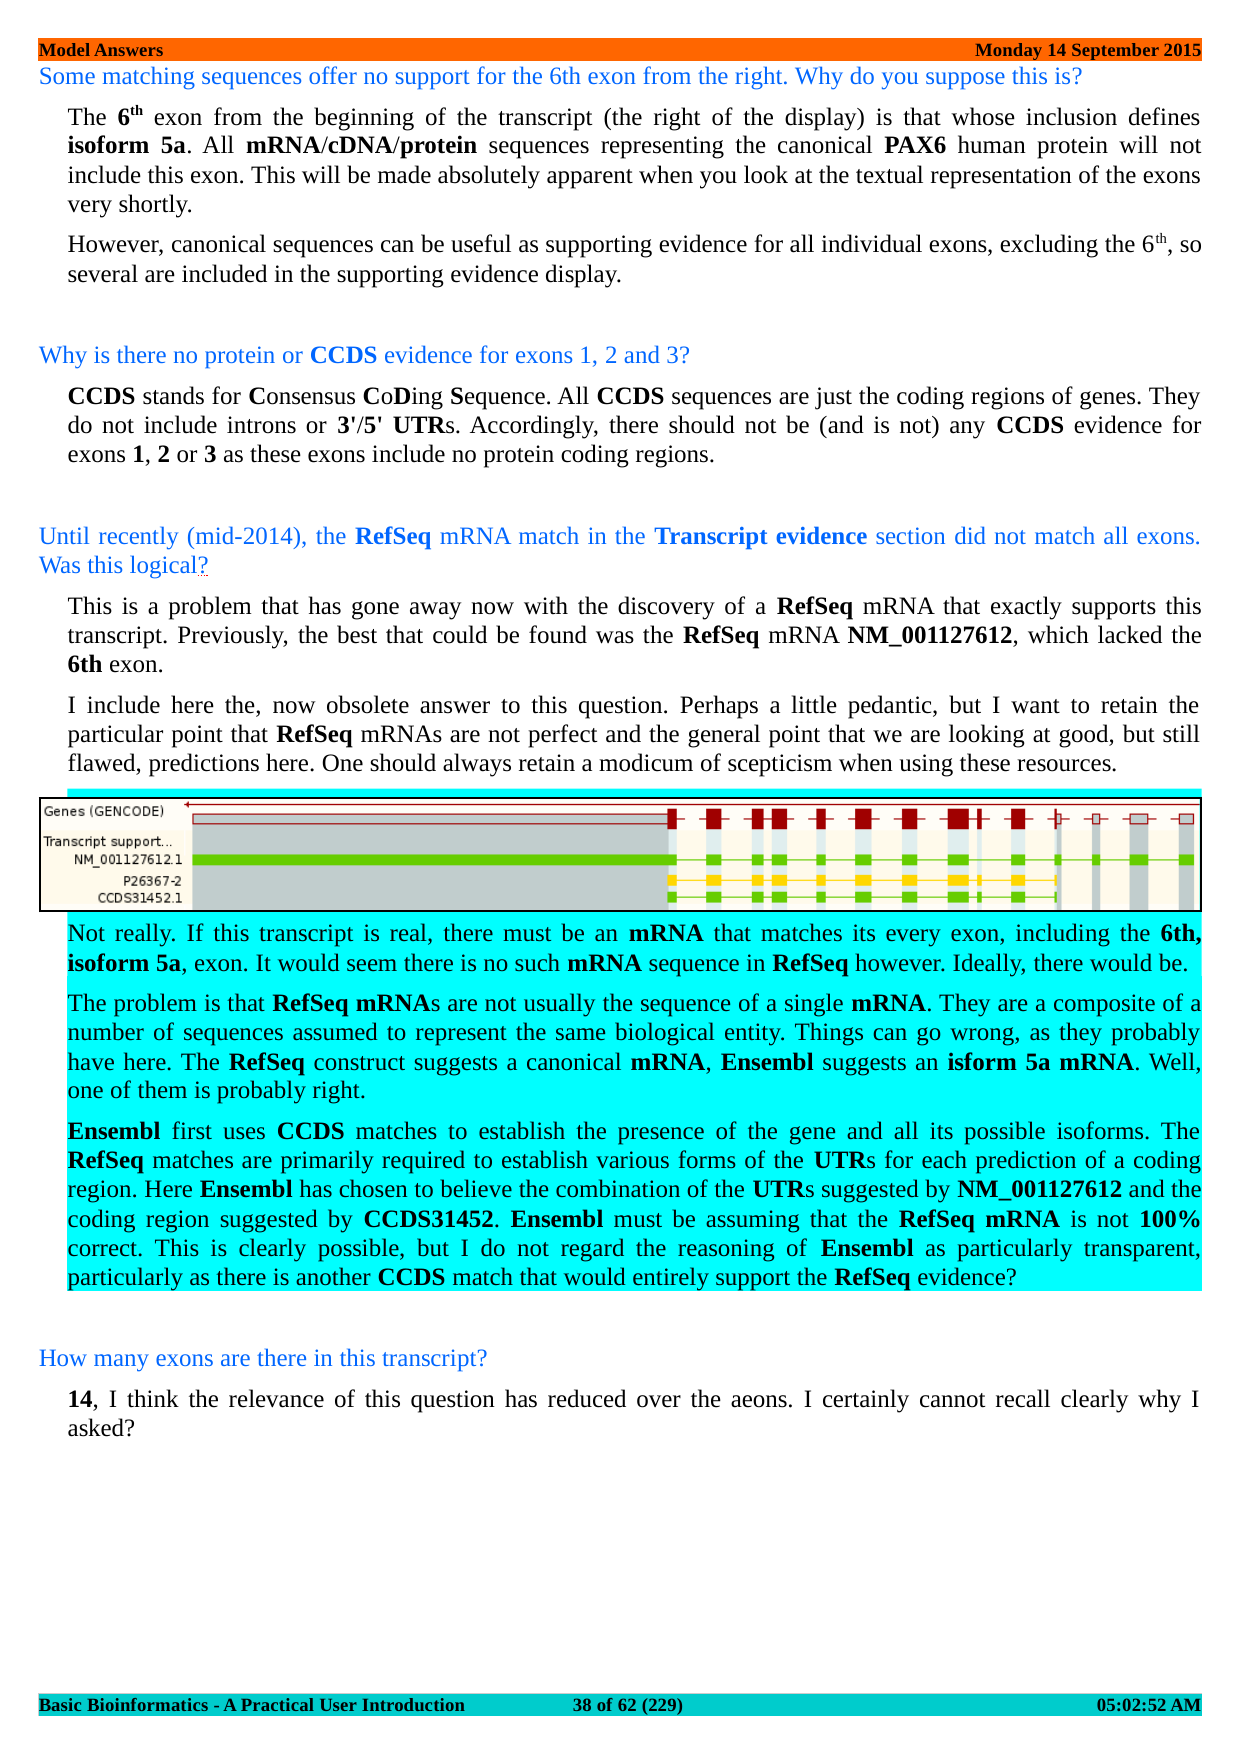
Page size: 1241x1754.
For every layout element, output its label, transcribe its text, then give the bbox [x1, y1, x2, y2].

text This is a problem that has gone away now with the discovery of a RefSeq mRNA that exactly supports this transcript. Previously, the best that could be found was the RefSeq mRNA NM_001127612, which lacked the 6th exon. [67, 591, 1202, 678]
text Some matching sequences offer no support for the 6th exon from the right. Why do you suppose this is? [38, 61, 1202, 89]
text Not really. If this transcript is real, there must be an mRNA that matches its every exon, including the 6th, isoform 5a, exon. It would seem there is no such mRNA sequence in RefSeq however. Ideally, there would be. [67, 912, 1202, 976]
text CCDS stands for Consensus CoDing Sequence. All CCDS sequences are just the coding regions of genes. They do not include introns or 3'/5' UTRs. Accordingly, there should not be (and is not) any CCDS evidence for exons 1, 2 or 3 as these exons include no protein coding regions. [67, 381, 1202, 468]
text How many exons are there in this transcript? [38, 1343, 1202, 1372]
text Why is there no protein or CCDS evidence for exons 1, 2 and 3? [38, 340, 1202, 369]
text However, canonical sequences can be useful as supporting evidence for all individual exons, excluding the 6th, so several are included in the supporting evidence display. [67, 229, 1202, 287]
text Ensembl first uses CCDS matches to establish the presence of the gene and all its possible isoforms. The RefSeq matches are primarily required to establish various forms of the UTRs for each prediction of a coding region. Here Ensembl has chosen to believe the combination of the UTRs suggested by NM_001127612 and the coding region suggested by CCDS31452. Ensembl must be assuming that the RefSeq mRNA is not 100% correct. This is clearly possible, but I do not regard the reasoning of Ensembl as particularly transparent, particularly as there is another CCDS match that would entirely support the RefSeq evidence? [67, 1116, 1202, 1291]
text 14, I think the relevance of this question has reduced over the aeons. I certainly cannot recall clearly why I asked? [67, 1384, 1202, 1442]
text [67, 788, 1202, 797]
text The 6th exon from the beginning of the transcript (the right of the display) is that whose inclusion defines isoform 5a. All mRNA/cDNA/protein sequences representing the canonical PAX6 human protein will not include this exon. This will be made absolutely apparent when you look at the textual representation of the exons very shortly. [67, 101, 1202, 218]
text Until recently (mid-2014), the RefSeq mRNA match in the Transcript evidence section did not match all exons. Was this logical? [38, 521, 1202, 579]
text I include here the, now obsolete answer to this question. Perhaps a little pedantic, but I want to retain the particular point that RefSeq mRNAs are not perfect and the general point that we are looking at good, but still flawed, predictions here. One should always retain a modicum of scepticism when using these resources. [67, 689, 1202, 777]
text The problem is that RefSeq mRNAs are not usually the sequence of a single mRNA. They are a composite of a number of sequences assumed to represent the same biological entity. Things can go wrong, as they probably have here. The RefSeq construct suggests a canonical mRNA, Ensembl suggests an isform 5a mRNA. Well, one of them is probably right. [67, 988, 1202, 1104]
